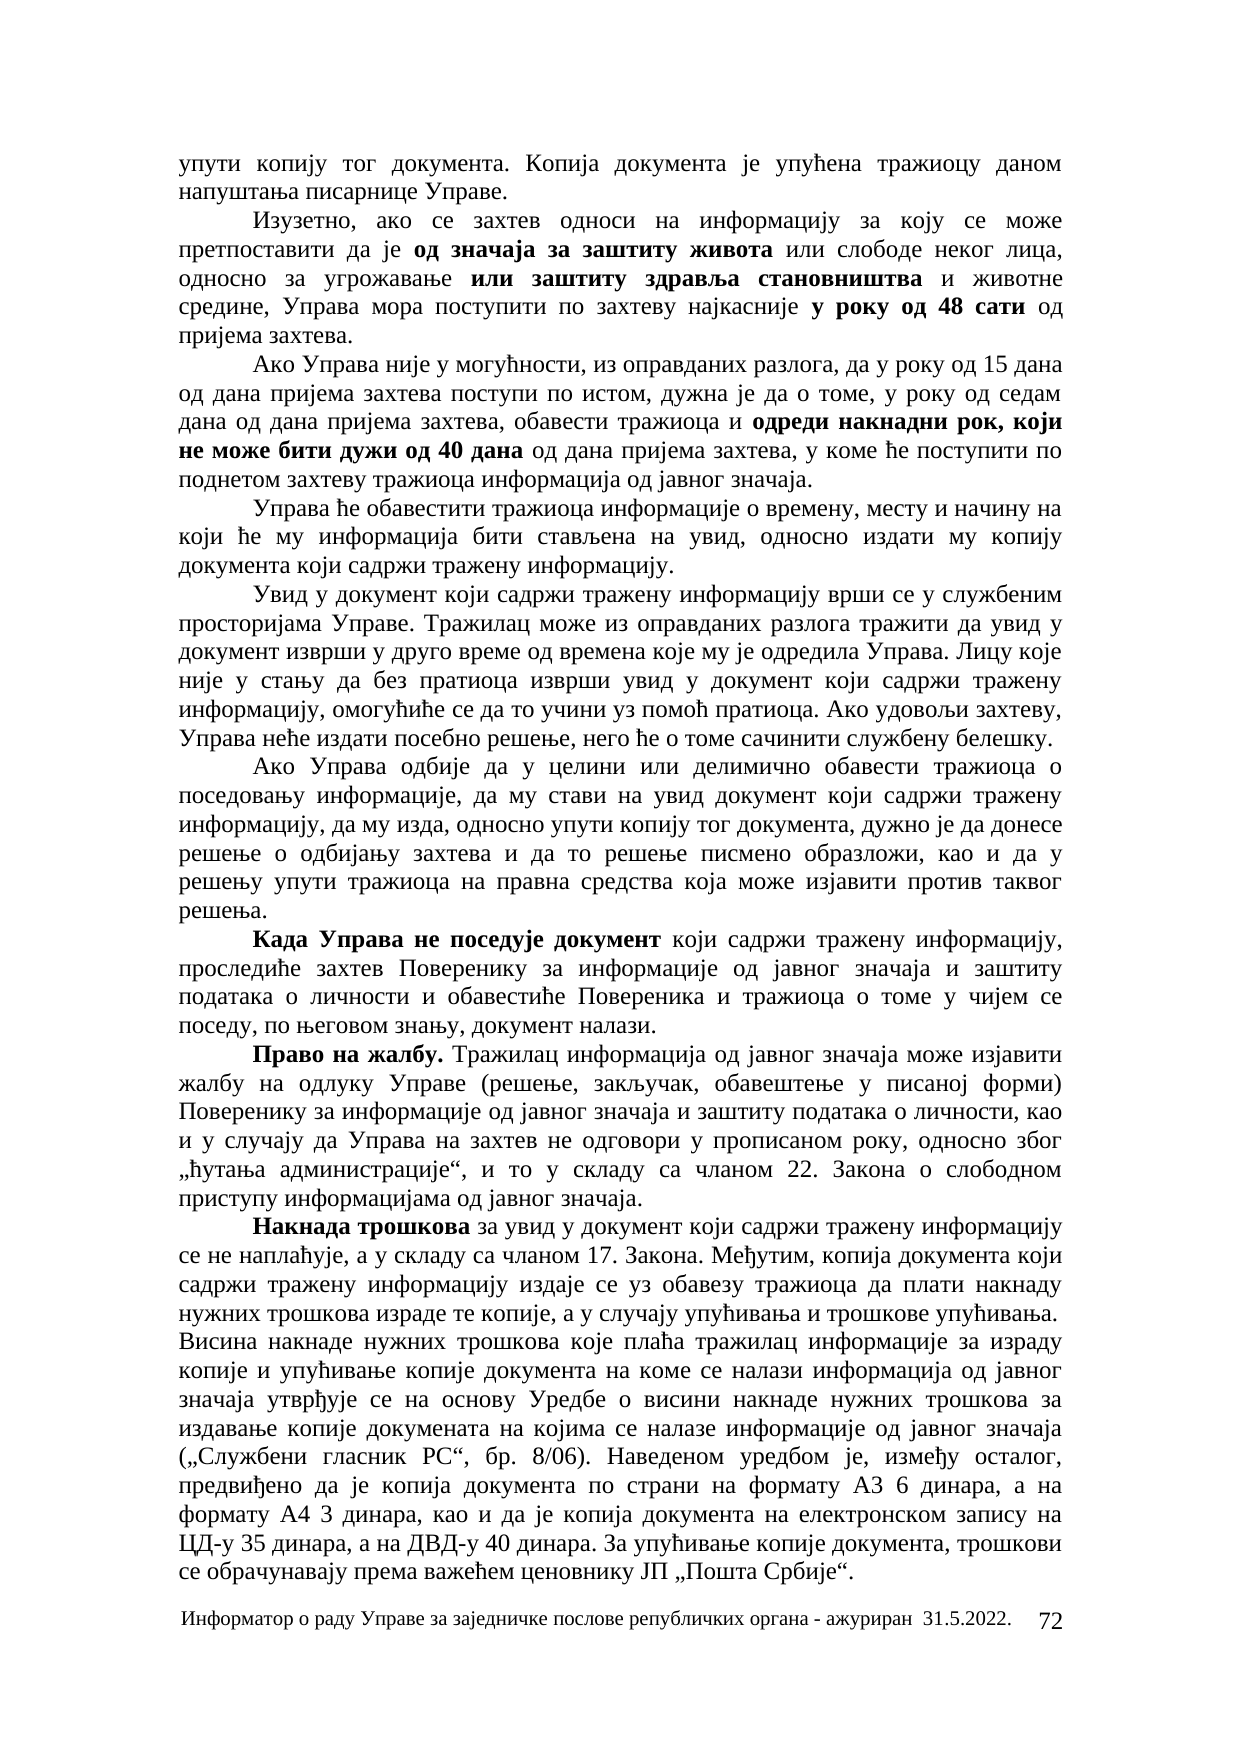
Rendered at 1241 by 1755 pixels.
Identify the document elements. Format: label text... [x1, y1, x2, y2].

text Ако Управа није у могућности, из оправданих разлога, да у року од 15 дана од дана пријема захтева поступи по истом, дужна је да о томе, у року од седам дана од дана пријема захтева, обавести тражиоца и одреди накнадни рок, који не може бити дужи од 40 дана од дана пријема захтева, у коме ће поступити по поднетом захтеву тражиоца информација од јавног значаја. [178, 349, 1063, 493]
text Ако Управа одбије да у целини или делимично обавести тражиоца о поседовању информације, да му стави на увид документ који садржи тражену информацију, да му изда, односно упути копију тог документа, дужно је да донесе решење о одбијању захтева и да то решење писмено образложи, као и да у решењу упути тражиоца на правна средства која може изјавити против таквог решења. [178, 751, 1063, 924]
text Висина накнаде нужних трошкова које плаћа тражилац информације за израду копије и упућивање копије документа на коме се налази информација од јавног значаја утврђује се на основу Уредбе о висини накнаде нужних трошкова за издавање копије докумената на којима се налазе информације од јавног значаја („Службени гласник РС“, бр. 8/06). Наведеном уредбом је, између осталог, предвиђено да је копија документа по страни на формату А3 6 динара, а на формату А4 3 динара, као и да је копија документа на електронском запису на ЦД-у 35 динара, а на ДВД-у 40 динара. За упућивање копије документа, трошкови се обрачунавају према важећем ценовнику ЈП „Пошта Србије“. [178, 1326, 1063, 1585]
text Накнада трошкова за увид у документ који садржи тражену информацију се не наплаћује, а у складу са чланом 17. Закона. Међутим, копија документа који садржи тражену информацију издаје се уз обавезу тражиоца да плати накнаду нужних трошкова израде те копије, а у случају упућивања и трошкове упућивања. [178, 1211, 1063, 1326]
text Изузетно, ако се захтев односи на информацију за коју се може претпоставити да је од значаја за заштиту живота или слободе неког лица, односно за угрожавање или заштиту здравља становништва и животне средине, Управа мора поступити по захтеву најкасније у року од 48 сати од пријема захтева. [178, 205, 1063, 349]
text Увид у документ који садржи тражену информацију врши се у службеним просторијама Управе. Тражилац може из оправданих разлога тражити да увид у документ изврши у друго време од времена које му је одредила Управа. Лицу које није у стању да без пратиоца изврши увид у документ који садржи тражену информацију, омогућиће се да то учини уз помоћ пратиоца. Ако удовољи захтеву, Управа неће издати посебно решење, него ће о томе сачинити службену белешку. [178, 579, 1063, 751]
text Право на жалбу. Тражилац информација од јавног значаја може изјавити жалбу на одлуку Управе (решење, закључак, обавештење у писаној форми) Поверенику за информације од јавног значаја и заштиту података о личности, као и у случају да Управа на захтев не одговори у прописаном року, односно због „ћутања администрације“, и то у складу са чланом 22. Закона о слободном приступу информацијама од јавног значаја. [178, 1039, 1063, 1211]
text упути копију тог документа. Копија документа је упућена тражиоцу даном напуштања писарнице Управе. [178, 148, 1063, 205]
text Управа ће обавестити тражиоца информације о времену, месту и начину на који ће му информација бити стављена на увид, односно издати му копију документа који садржи тражену информацију. [178, 493, 1063, 579]
text Када Управа не поседује документ који садржи тражену информацију, проследиће захтев Поверенику за информације од јавног значаја и заштиту података о личности и обавестиће Повереника и тражиоца о томе у чијем се поседу, по његовом знању, документ налази. [178, 924, 1063, 1039]
